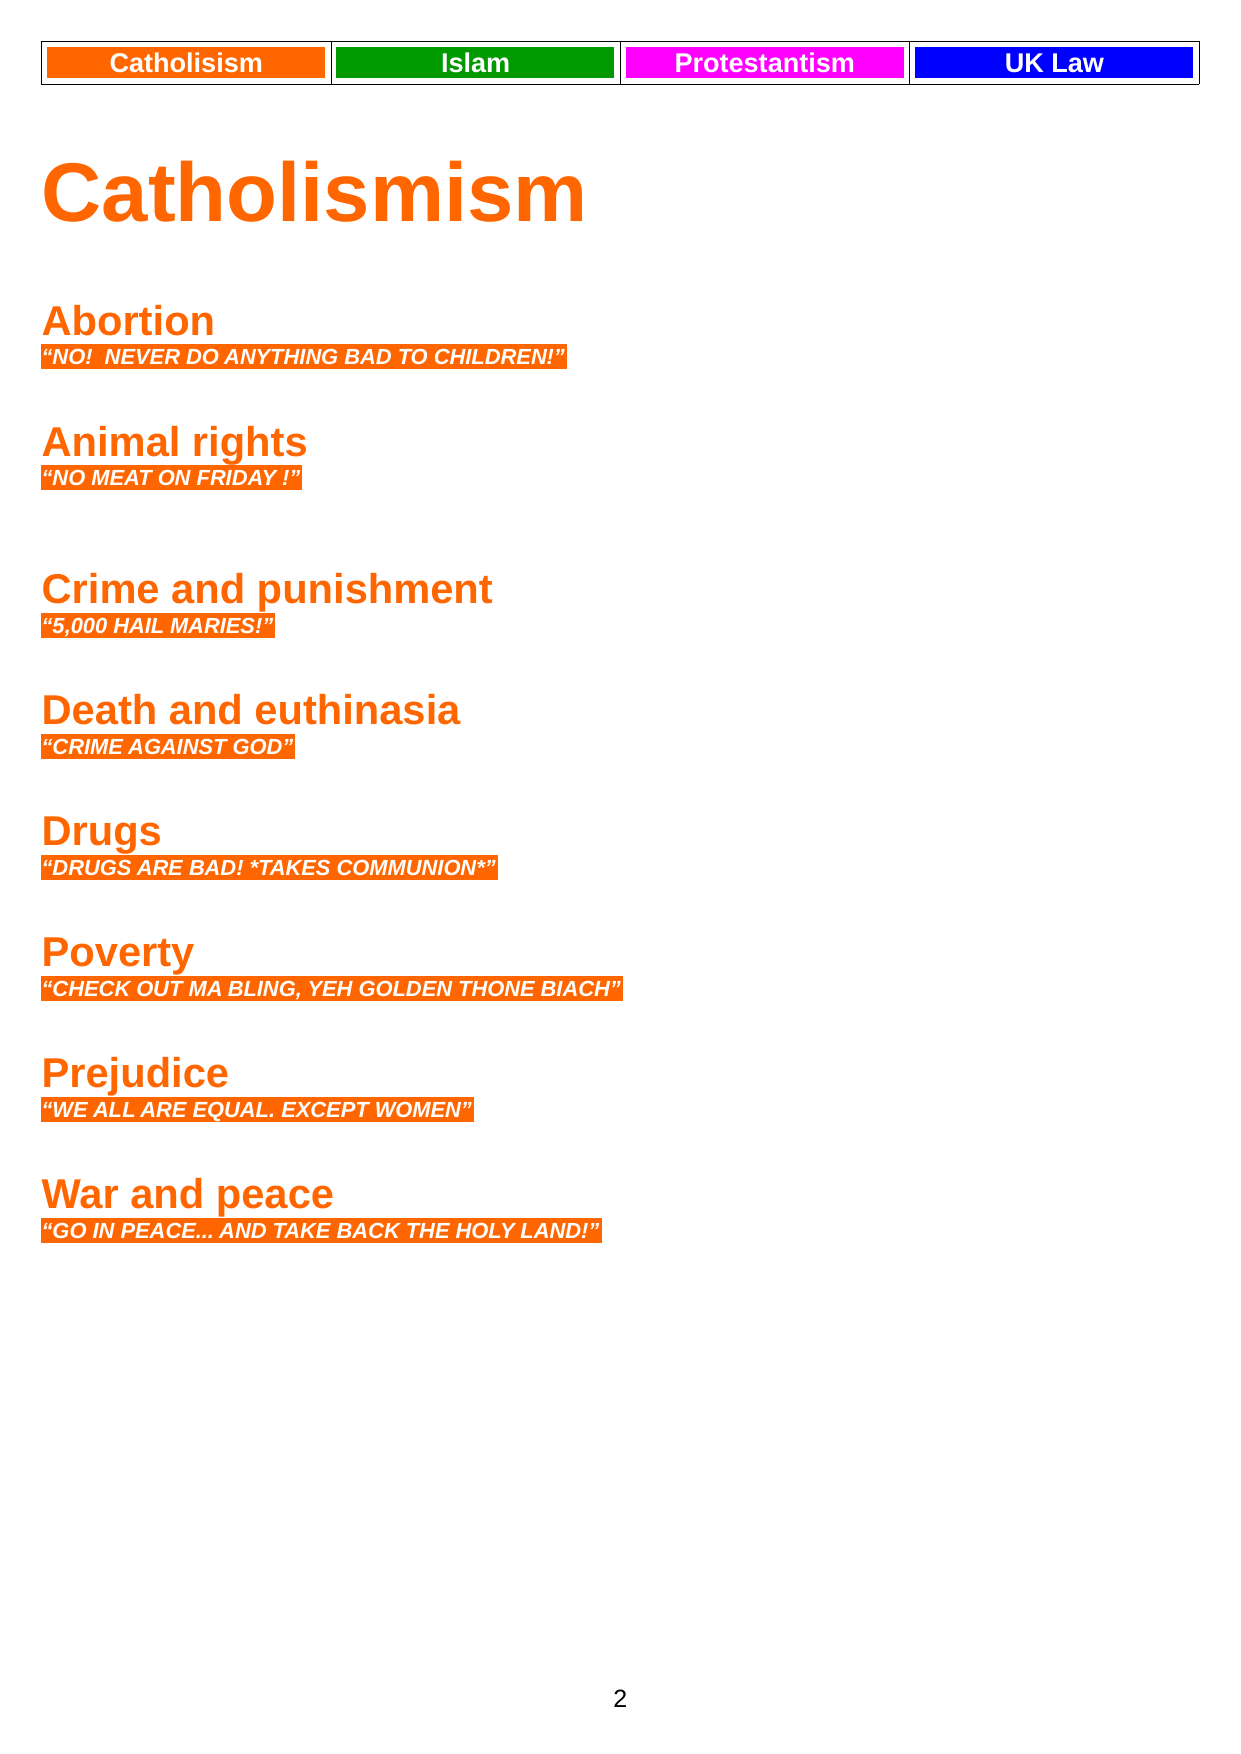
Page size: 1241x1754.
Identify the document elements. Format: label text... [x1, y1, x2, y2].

text “DRUGS ARE BAD! *TAKES COMMUNION*” [41, 855, 1199, 880]
text “5,000 HAIL MARIES!” [41, 613, 1199, 686]
text “CRIME AGAINST GOD” [41, 734, 1199, 759]
text War and peace [41, 1170, 1199, 1218]
text Drugs [41, 807, 1199, 855]
text Abortion [41, 296, 1199, 344]
text “CHECK OUT MA BLING, YEH GOLDEN THONE BIACH” [41, 976, 1199, 1001]
text Crime and punishment [41, 565, 1199, 613]
text “GO IN PEACE... AND TAKE BACK THE HOLY LAND!” [41, 1218, 1199, 1243]
text Death and euthinasia [41, 686, 1199, 734]
text “NO! NEVER DO ANYTHING BAD TO CHILDREN!” [41, 344, 1199, 369]
text “NO MEAT ON FRIDAY !” [41, 465, 1199, 490]
text Animal rights [41, 417, 1199, 465]
text Prejudice [41, 1049, 1199, 1097]
text Catholismism [41, 143, 1199, 239]
text “WE ALL ARE EQUAL. EXCEPT WOMEN” [41, 1097, 1199, 1122]
text Poverty [41, 928, 1199, 976]
